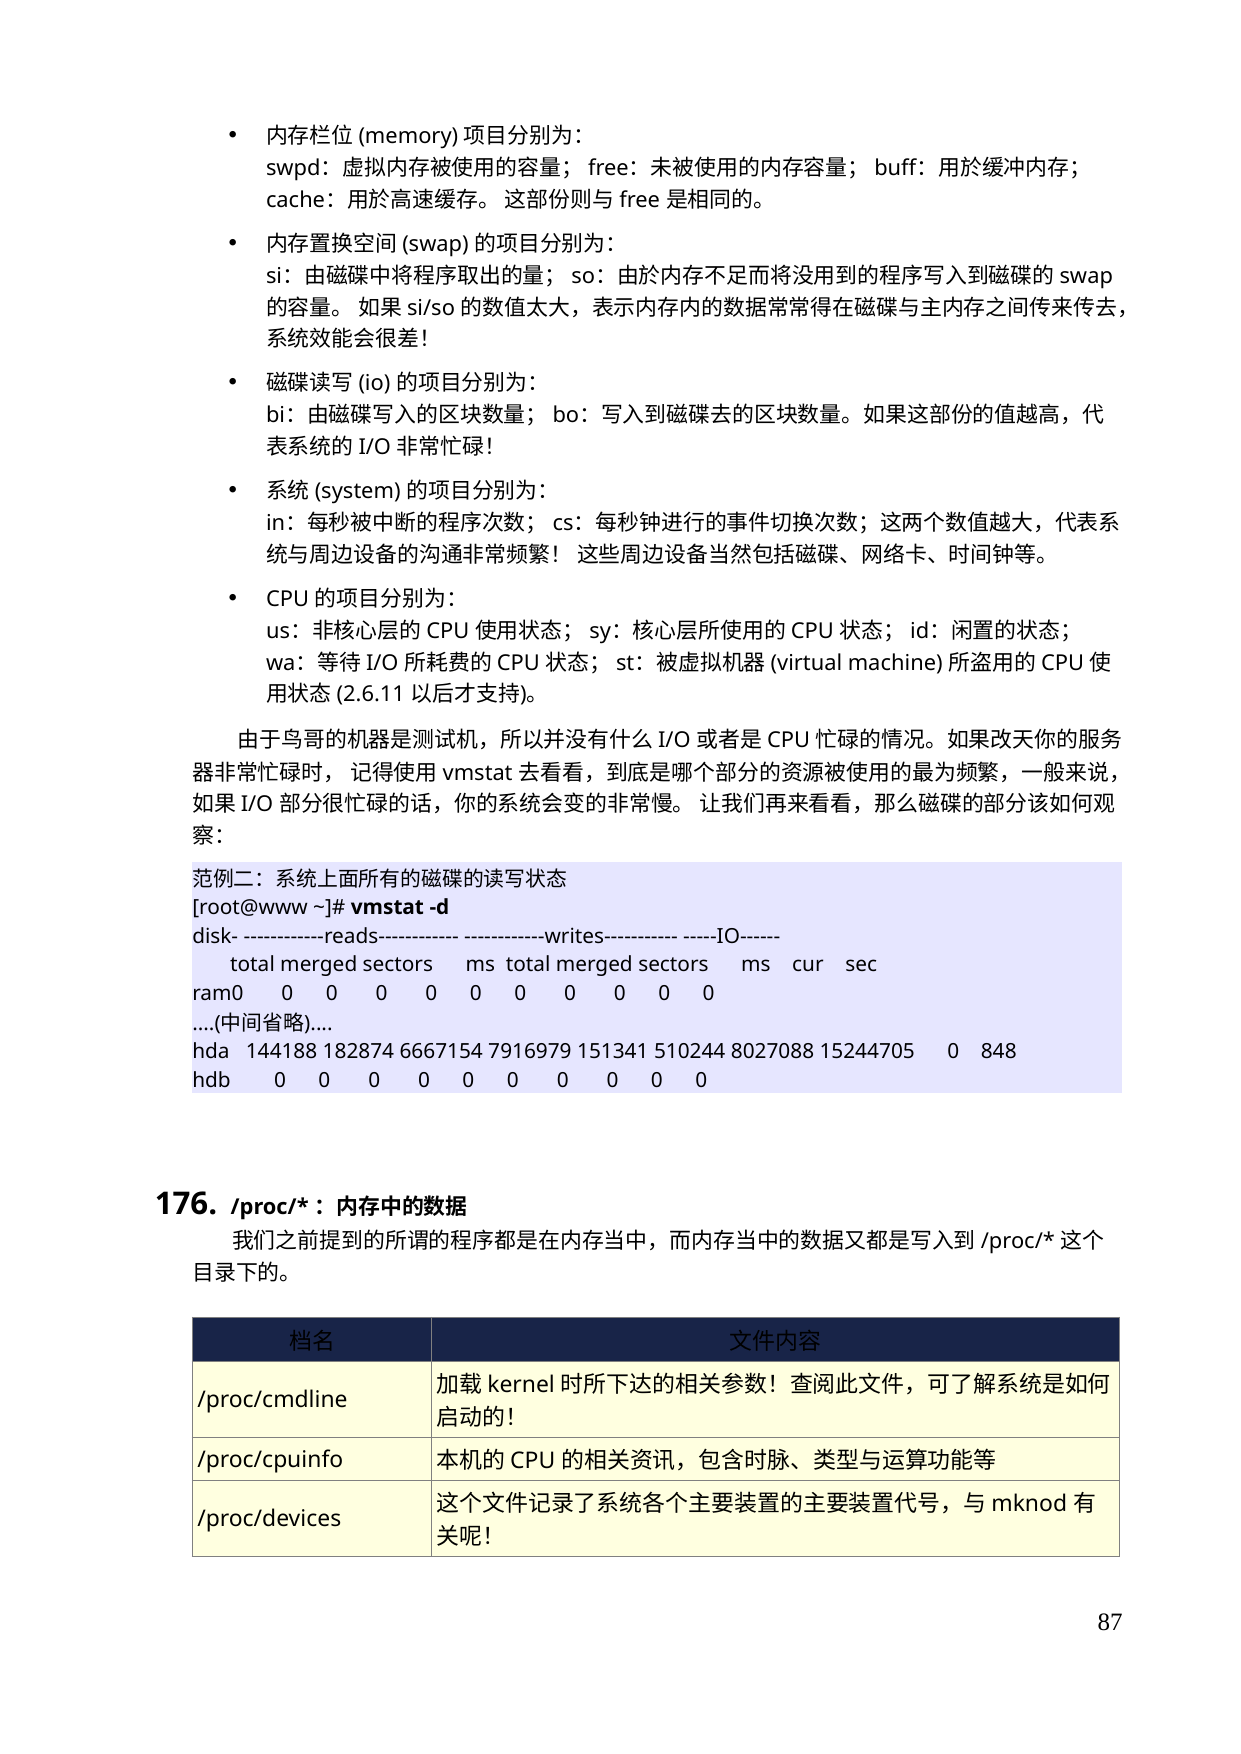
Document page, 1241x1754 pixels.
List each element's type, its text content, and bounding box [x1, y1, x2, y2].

table_cell 这个文件记录了系统各个主要装置的主要装置代号，与 mknod 有关呢！ [432, 1481, 1119, 1556]
table_cell 加载 kernel 时所下达的相关参数！查阅此文件，可了解系统是如何启动的！ [432, 1362, 1119, 1437]
list 系统 (system) 的项目分别为： in：每秒被中断的程序次数； cs：每秒钟进行的事件切换次数；这两个数值越大，代表系统与周边设备的沟通非常频繁！ 这些周边设备当然包括磁碟、网络卡、时间钟等。 [228, 473, 1122, 568]
table_cell /proc/devices [193, 1481, 431, 1556]
table_header 档名 [193, 1318, 431, 1361]
text hda 144188 182874 6667154 7916979 151341 510244 8027088 15244705 0 848 [192, 1037, 1122, 1065]
text disk- ------------reads------------ ------------writes----------- -----IO------ [192, 921, 1122, 949]
list /proc/* ：内存中的数据 [154, 1181, 1122, 1223]
list CPU 的项目分别为： us：非核心层的 CPU 使用状态； sy：核心层所使用的 CPU 状态； id：闲置的状态； wa：等待 I/O 所耗费的 CPU 状态； st：被虚拟机器 (virtual machine) 所盗用的 CPU 使用状态 (2.6.11 以后才支持)。 [228, 581, 1122, 708]
list 内存置换空间 (swap) 的项目分别为： si：由磁碟中将程序取出的量； so：由於内存不足而将没用到的程序写入到磁碟的 swap 的容量。 如果 si/so 的数值太大，表示内存内的数据常常得在磁碟与主内存之间传来传去，系统效能会很差！ [228, 226, 1122, 353]
list 内存栏位 (memory) 项目分别为： swpd：虚拟内存被使用的容量； free：未被使用的内存容量； buff：用於缓冲内存； cache：用於高速缓存。 这部份则与 free 是相同的。 [228, 118, 1122, 213]
text ....(中间省略).... [192, 1006, 1122, 1037]
text [root@www ~]# vmstat -d [192, 892, 1122, 921]
list 磁碟读写 (io) 的项目分别为： bi：由磁碟写入的区块数量； bo：写入到磁碟去的区块数量。如果这部份的值越高，代表系统的 I/O 非常忙碌！ [228, 365, 1122, 461]
text ram0 0 0 0 0 0 0 0 0 0 0 [192, 978, 1122, 1006]
table_cell 本机的 CPU 的相关资讯，包含时脉、类型与运算功能等 [432, 1438, 1119, 1480]
table_header 文件内容 [432, 1318, 1119, 1361]
text total merged sectors ms total merged sectors ms cur sec [192, 949, 1122, 978]
text 范例二：系统上面所有的磁碟的读写状态 [192, 862, 1122, 892]
text 由于鸟哥的机器是测试机，所以并没有什么 I/O 或者是 CPU 忙碌的情况。如果改天你的服务器非常忙碌时， 记得使用 vmstat 去看看，到底是哪个部分的资源被使用的最为频繁，一般来说，如果 I/O 部分很忙碌的话，你的系统会变的非常慢。 让我们再来看看，那么磁碟的部分该如何观察： [192, 721, 1122, 850]
text hdb 0 0 0 0 0 0 0 0 0 0 [192, 1065, 1122, 1093]
list 我们之前提到的所谓的程序都是在内存当中，而内存当中的数据又都是写入到 /proc/* 这个目录下的。 [154, 1223, 1122, 1287]
table_cell /proc/cpuinfo [193, 1438, 431, 1480]
table_cell /proc/cmdline [193, 1362, 431, 1437]
